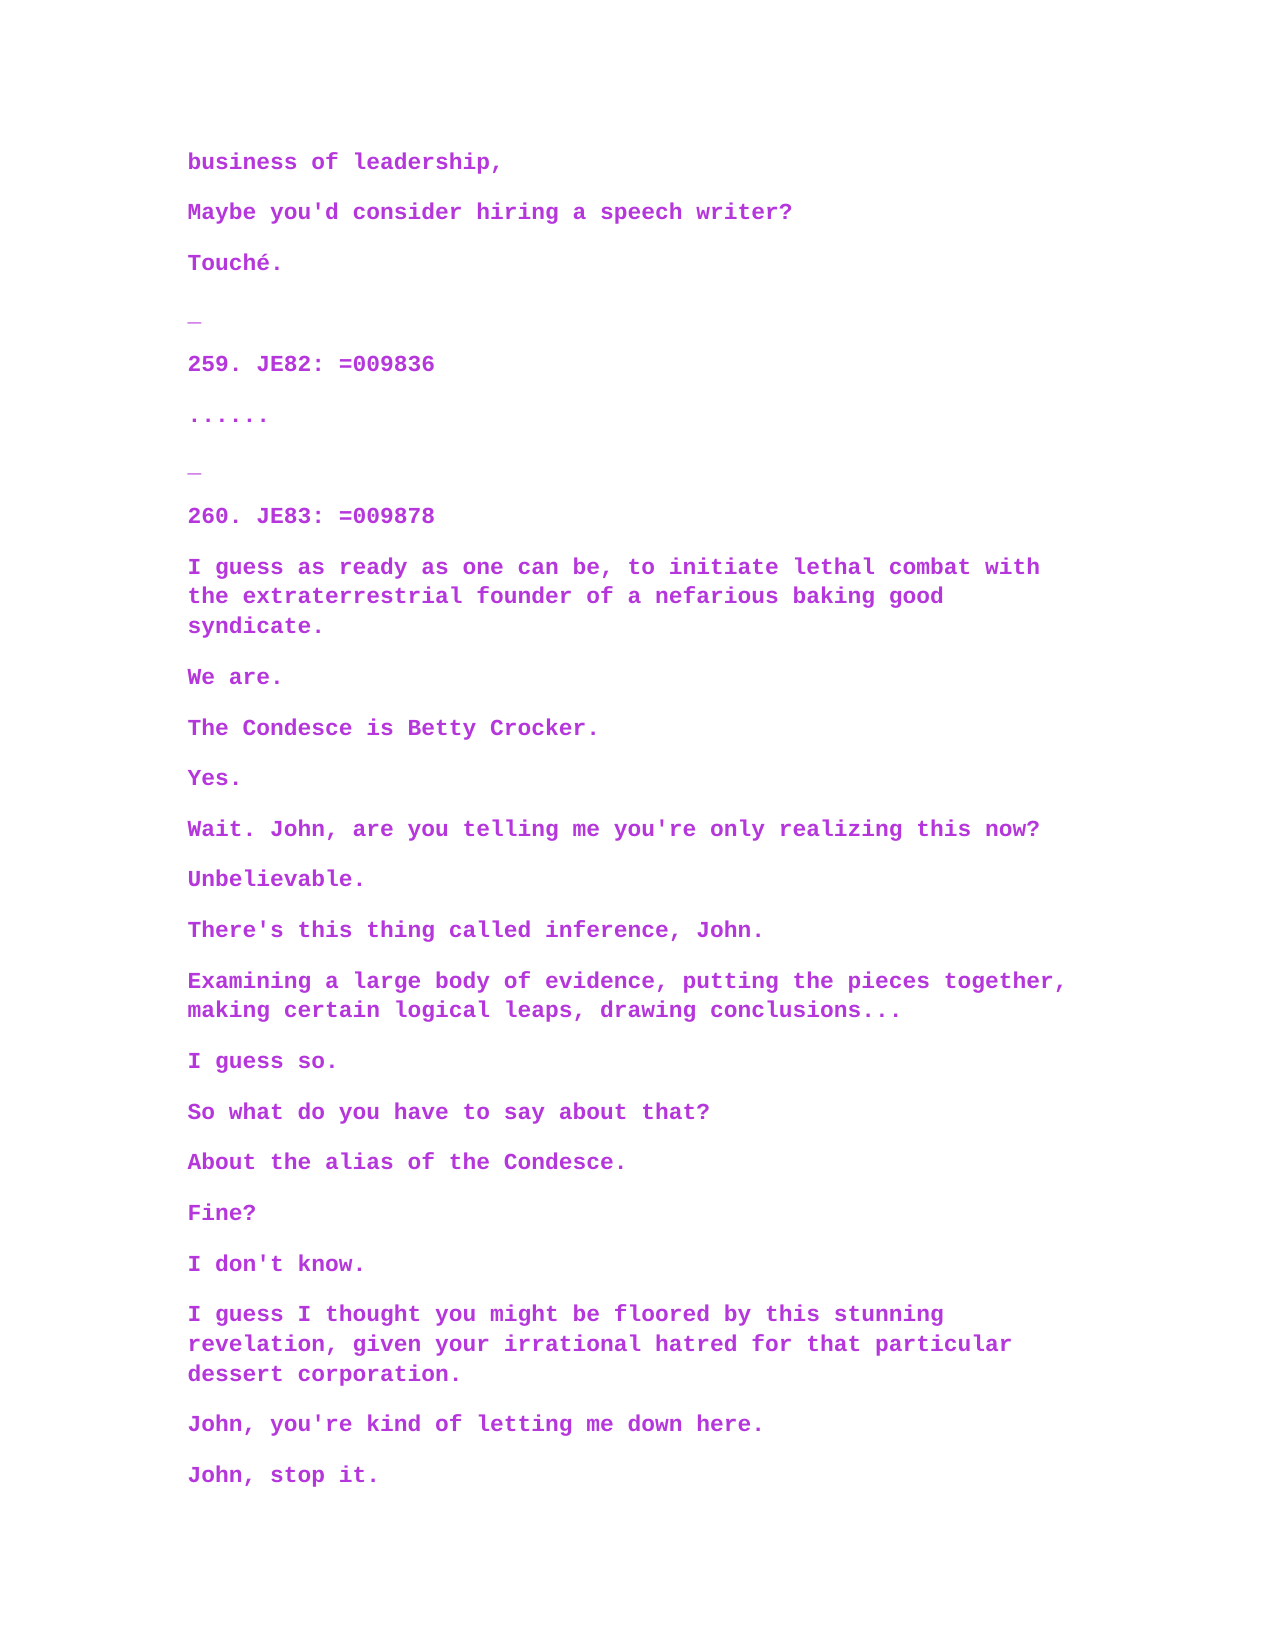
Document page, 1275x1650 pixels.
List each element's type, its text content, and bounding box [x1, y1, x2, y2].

text I don't know. [187, 1252, 1087, 1278]
text Wait. John, are you telling me you're only realizing this now? [187, 817, 1087, 843]
text Maybe you'd consider hiring a speech writer? [187, 201, 1087, 227]
text There's this thing called inference, John. [187, 918, 1087, 944]
text So what do you have to say about that? [187, 1100, 1087, 1126]
text business of leadership, [187, 150, 1087, 176]
text John, stop it. [187, 1463, 1087, 1489]
text Fine? [187, 1201, 1087, 1227]
text _ [187, 454, 1087, 480]
text Yes. [187, 766, 1087, 792]
text Unbelievable. [187, 868, 1087, 894]
text Touché. [187, 251, 1087, 277]
text About the alias of the Condesce. [187, 1151, 1087, 1177]
text I guess I thought you might be floored by this stunning revelation, given your irrational hatred for that particular dessert corporation. [187, 1302, 1087, 1388]
text We are. [187, 665, 1087, 691]
text John, you're kind of letting me down here. [187, 1413, 1087, 1439]
text ...... [187, 403, 1087, 429]
text I guess so. [187, 1049, 1087, 1075]
text 260. JE83: =009878 [187, 504, 1087, 530]
text 259. JE82: =009836 [187, 352, 1087, 378]
text _ [187, 302, 1087, 328]
text Examining a large body of evidence, putting the pieces together, making certain logical leaps, drawing conclusions... [187, 969, 1087, 1025]
text I guess as ready as one can be, to initiate lethal combat with the extraterrestrial founder of a nefarious baking good syndicate. [187, 555, 1087, 641]
text The Condesce is Betty Crocker. [187, 716, 1087, 742]
